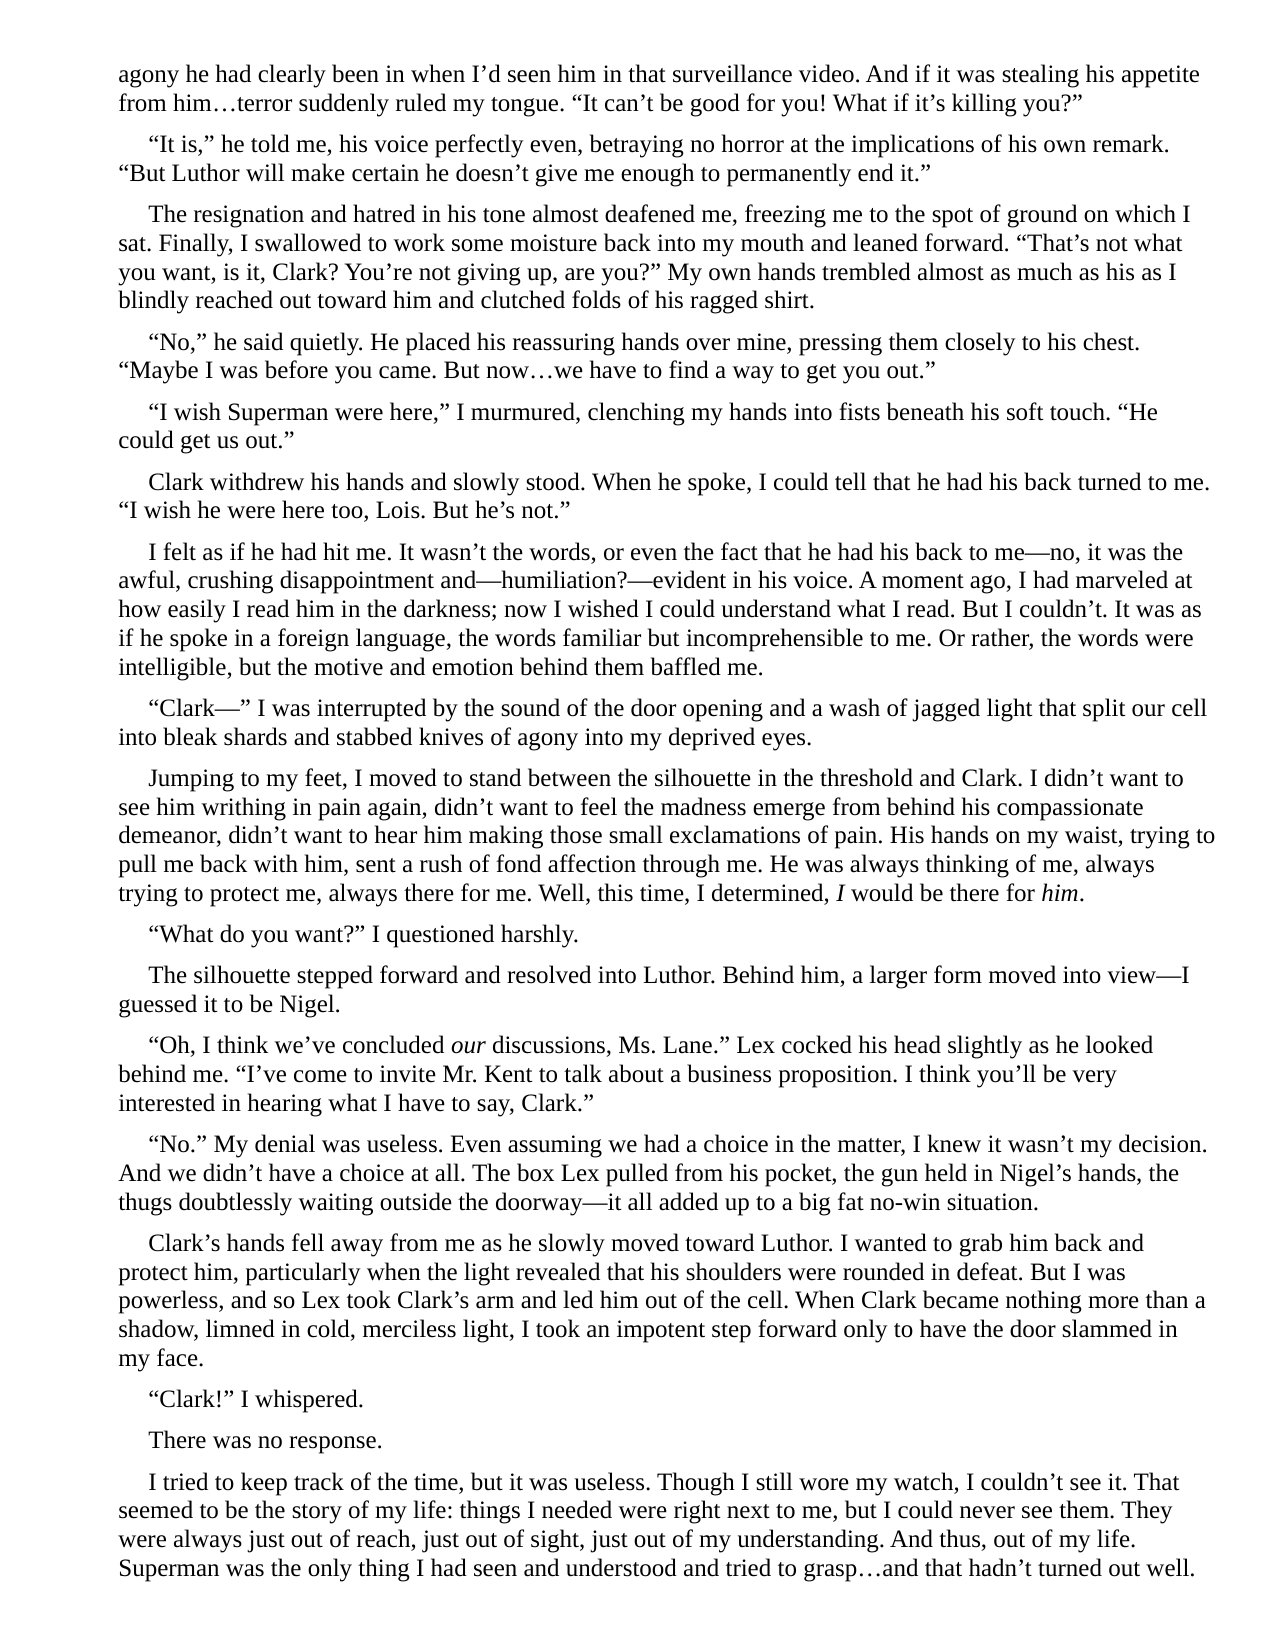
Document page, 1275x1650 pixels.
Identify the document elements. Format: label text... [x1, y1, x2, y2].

text Jumping to my feet, I moved to stand between the silhouette in the threshold and Clark. I didn’t want to see him writhing in pain again, didn’t want to feel the madness emerge from behind his compassionate demeanor, didn’t want to hear him making those small exclamations of pain. His hands on my waist, trying to pull me back with him, sent a rush of fond affection through me. He was always thinking of me, always trying to protect me, always there for me. Well, this time, I determined, I would be there for him. [118, 763, 1216, 907]
text “Clark—” I was interrupted by the sound of the door opening and a wash of jagged light that split our cell into bleak shards and stabbed knives of agony into my deprived eyes. [118, 693, 1216, 750]
text Clark withdrew his hands and slowly stood. When he spoke, I could tell that he had his back turned to me. “I wish he were here too, Lois. But he’s not.” [118, 467, 1216, 524]
text “It is,” he told me, his voice perfectly even, betraying no horror at the implications of his own remark. “But Luthor will make certain he doesn’t give me enough to permanently end it.” [118, 129, 1216, 187]
text The resignation and hatred in his tone almost deafened me, freezing me to the spot of ground on which I sat. Finally, I swallowed to work some moisture back into my mouth and leaned forward. “That’s not what you want, is it, Clark? You’re not giving up, are you?” My own hands trembled almost as much as his as I blindly reached out toward him and clutched folds of his ragged shirt. [118, 199, 1216, 314]
text I felt as if he had hit me. It wasn’t the words, or even the fact that he had his back to me—no, it was the awful, crushing disappointment and—humiliation?—evident in his voice. A moment ago, I had marveled at how easily I read him in the darkness; now I wished I could understand what I read. But I couldn’t. It was as if he spoke in a foreign language, the words familiar but incomprehensible to me. Or rather, the words were intelligible, but the motive and emotion behind them baffled me. [118, 537, 1216, 680]
text “No,” he said quietly. He placed his reassuring hands over mine, pressing them closely to his chest. “Maybe I was before you came. But now…we have to find a way to get you out.” [118, 327, 1216, 384]
text I tried to keep track of the time, but it was useless. Though I still wore my watch, I couldn’t see it. That seemed to be the story of my life: things I needed were right next to me, but I could never see them. They were always just out of reach, just out of sight, just out of my understanding. And thus, out of my life. Superman was the only thing I had seen and understood and tried to grasp…and that hadn’t turned out well. [118, 1467, 1216, 1582]
text “I wish Superman were here,” I murmured, clenching my hands into fists beneath his soft touch. “He could get us out.” [118, 397, 1216, 454]
text There was no response. [118, 1425, 1216, 1454]
text “No.” My denial was useless. Even assuming we had a choice in the matter, I knew it wasn’t my decision. And we didn’t have a choice at all. The box Lex pulled from his pocket, the gun held in Nigel’s hands, the thugs doubtlessly waiting outside the doorway—it all added up to a big fat no-win situation. [118, 1129, 1216, 1215]
text “Oh, I think we’ve concluded our discussions, Ms. Lane.” Lex cocked his head slightly as he looked behind me. “I’ve come to invite Mr. Kent to talk about a business proposition. I think you’ll be very interested in hearing what I have to say, Clark.” [118, 1030, 1216, 1117]
text Clark’s hands fell away from me as he slowly moved toward Luthor. I wanted to grab him back and protect him, particularly when the light revealed that his shoulders were rounded in defeat. But I was powerless, and so Lex took Clark’s arm and led him out of the cell. When Clark became nothing more than a shadow, limned in cold, merciless light, I took an impotent step forward only to have the door slammed in my face. [118, 1228, 1216, 1372]
text “Clark!” I whispered. [118, 1384, 1216, 1413]
text “What do you want?” I questioned harshly. [118, 919, 1216, 948]
text The silhouette stepped forward and resolved into Luthor. Behind him, a larger form moved into view—I guessed it to be Nigel. [118, 960, 1216, 1018]
text agony he had clearly been in when I’d seen him in that surveillance video. And if it was stealing his appetite from him…terror suddenly ruled my tongue. “It can’t be good for you! What if it’s killing you?” [118, 59, 1216, 117]
